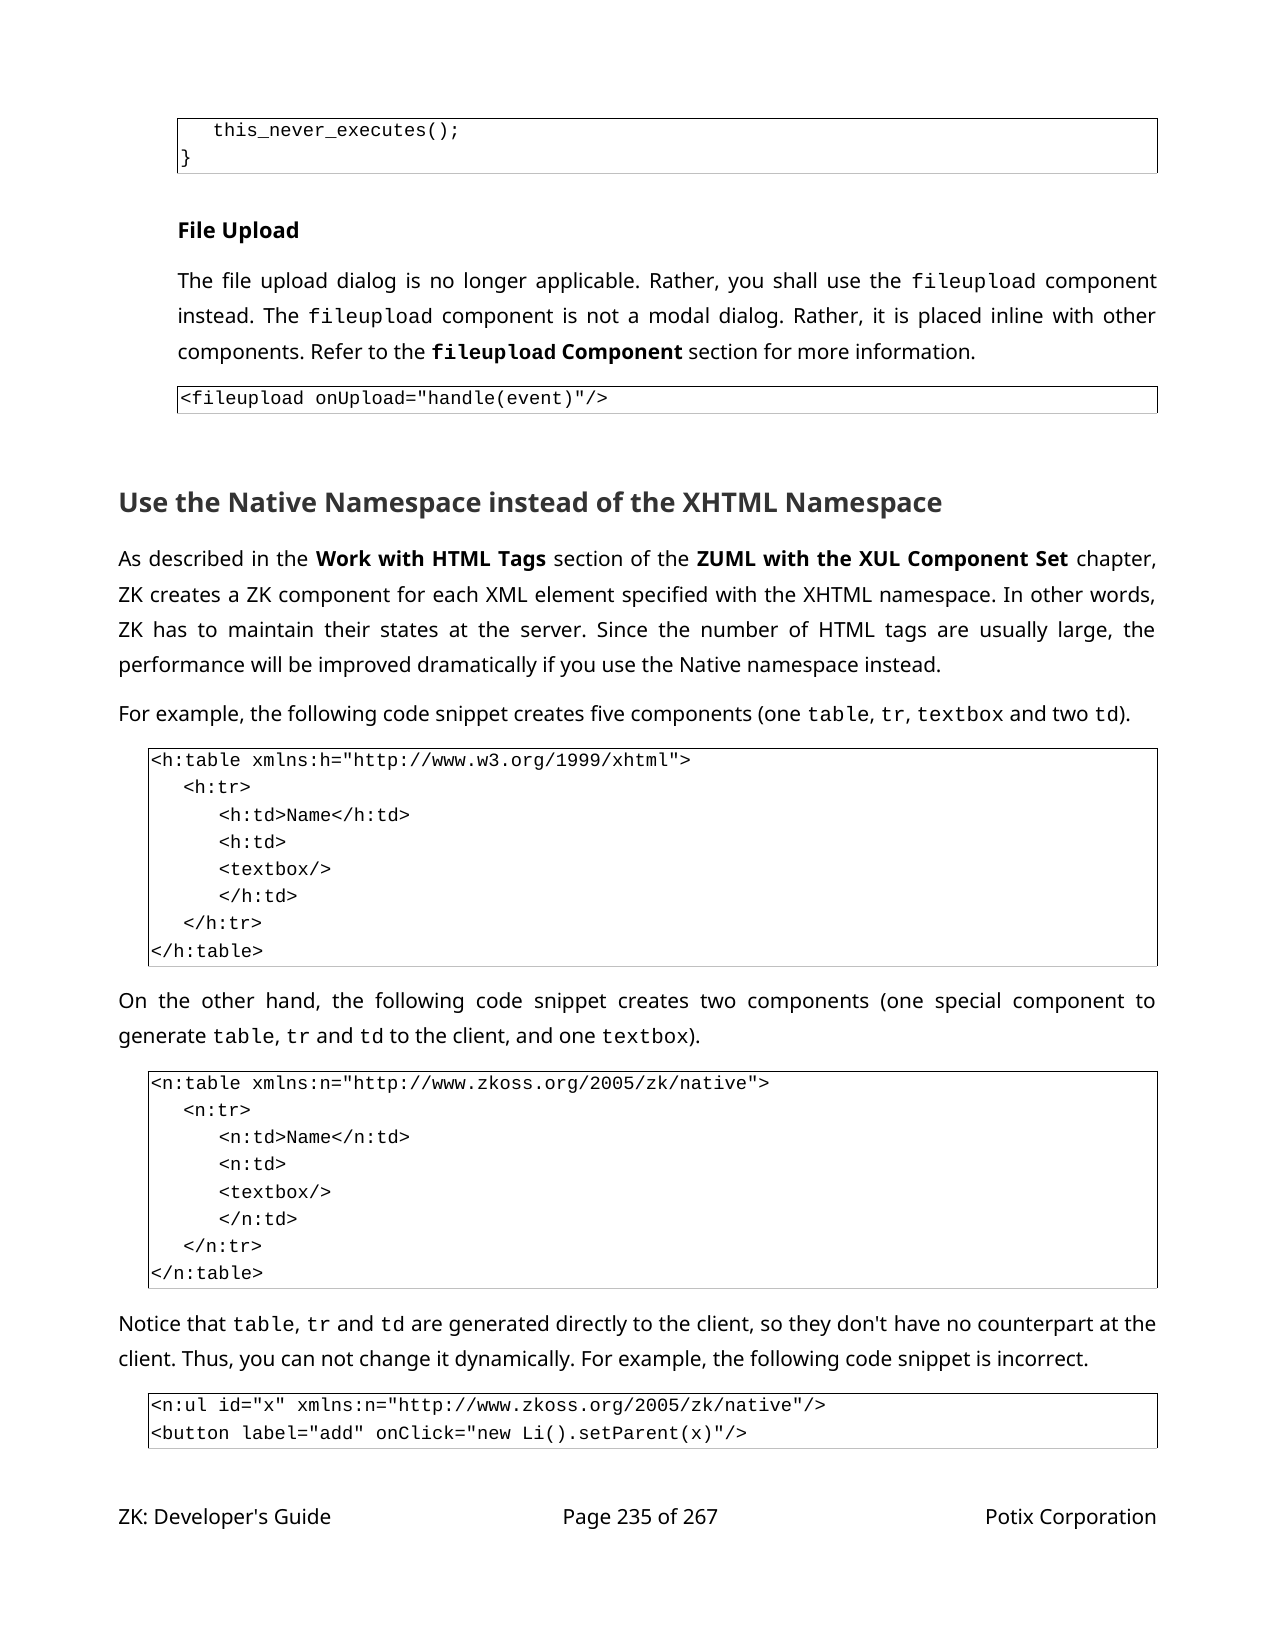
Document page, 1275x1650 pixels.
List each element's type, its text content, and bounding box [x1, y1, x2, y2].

subtitle Use the Native Namespace instead of the XHTML Namespace [118, 484, 1157, 521]
subtitle File Upload [177, 215, 1157, 245]
text <button label="add" onClick="new Li().setParent(x)"/> [149, 1421, 1157, 1448]
text this_never_executes(); [178, 119, 1157, 142]
text <h:tr> [149, 775, 1157, 799]
text <h:td>Name</h:td> [149, 802, 1157, 827]
text <h:td> [149, 830, 1157, 854]
text As described in the Work with HTML Tags section of the ZUML with the XUL Component Set chapter, ZK creates a ZK component for each XML element specified with the XHTML namespace. In other words, ZK has to maintain their states at the server. Since the number of HTML tags are usually large, the performance will be improved dramatically if you use the Native namespace instead. [118, 544, 1157, 678]
text For example, the following code snippet creates five components (one table, tr, textbox and two td). [118, 699, 1157, 727]
text <fileupload onUpload="handle(event)"/> [178, 387, 1157, 413]
text </h:table> [149, 938, 1157, 966]
text <h:table xmlns:h="http://www.w3.org/1999/xhtml"> [149, 749, 1157, 772]
text On the other hand, the following code snippet creates two components (one special component to generate table, tr and td to the client, and one textbox). [118, 986, 1157, 1050]
text } [178, 145, 1157, 173]
text <n:tr> [149, 1098, 1157, 1122]
text </n:table> [149, 1261, 1157, 1288]
text Notice that table, tr and td are generated directly to the client, so they don't have no counterpart at the client. Thus, you can not change it dynamically. For example, the following code snippet is incorrect. [118, 1309, 1157, 1373]
text </n:tr> [149, 1234, 1157, 1258]
text </h:td> [149, 884, 1157, 908]
text <textbox/> [149, 1179, 1157, 1204]
text <textbox/> [149, 857, 1157, 881]
text <n:table xmlns:n="http://www.zkoss.org/2005/zk/native"> [149, 1072, 1157, 1095]
text <n:td> [149, 1152, 1157, 1177]
text </h:tr> [149, 911, 1157, 936]
text The file upload dialog is no longer applicable. Rather, you shall use the fileupload component instead. The fileupload component is not a modal dialog. Rather, it is placed inline with other components. Refer to the fileupload Component section for more information. [177, 266, 1157, 365]
text </n:td> [149, 1207, 1157, 1231]
text <n:td>Name</n:td> [149, 1125, 1157, 1149]
text <n:ul id="x" xmlns:n="http://www.zkoss.org/2005/zk/native"/> [149, 1394, 1157, 1418]
